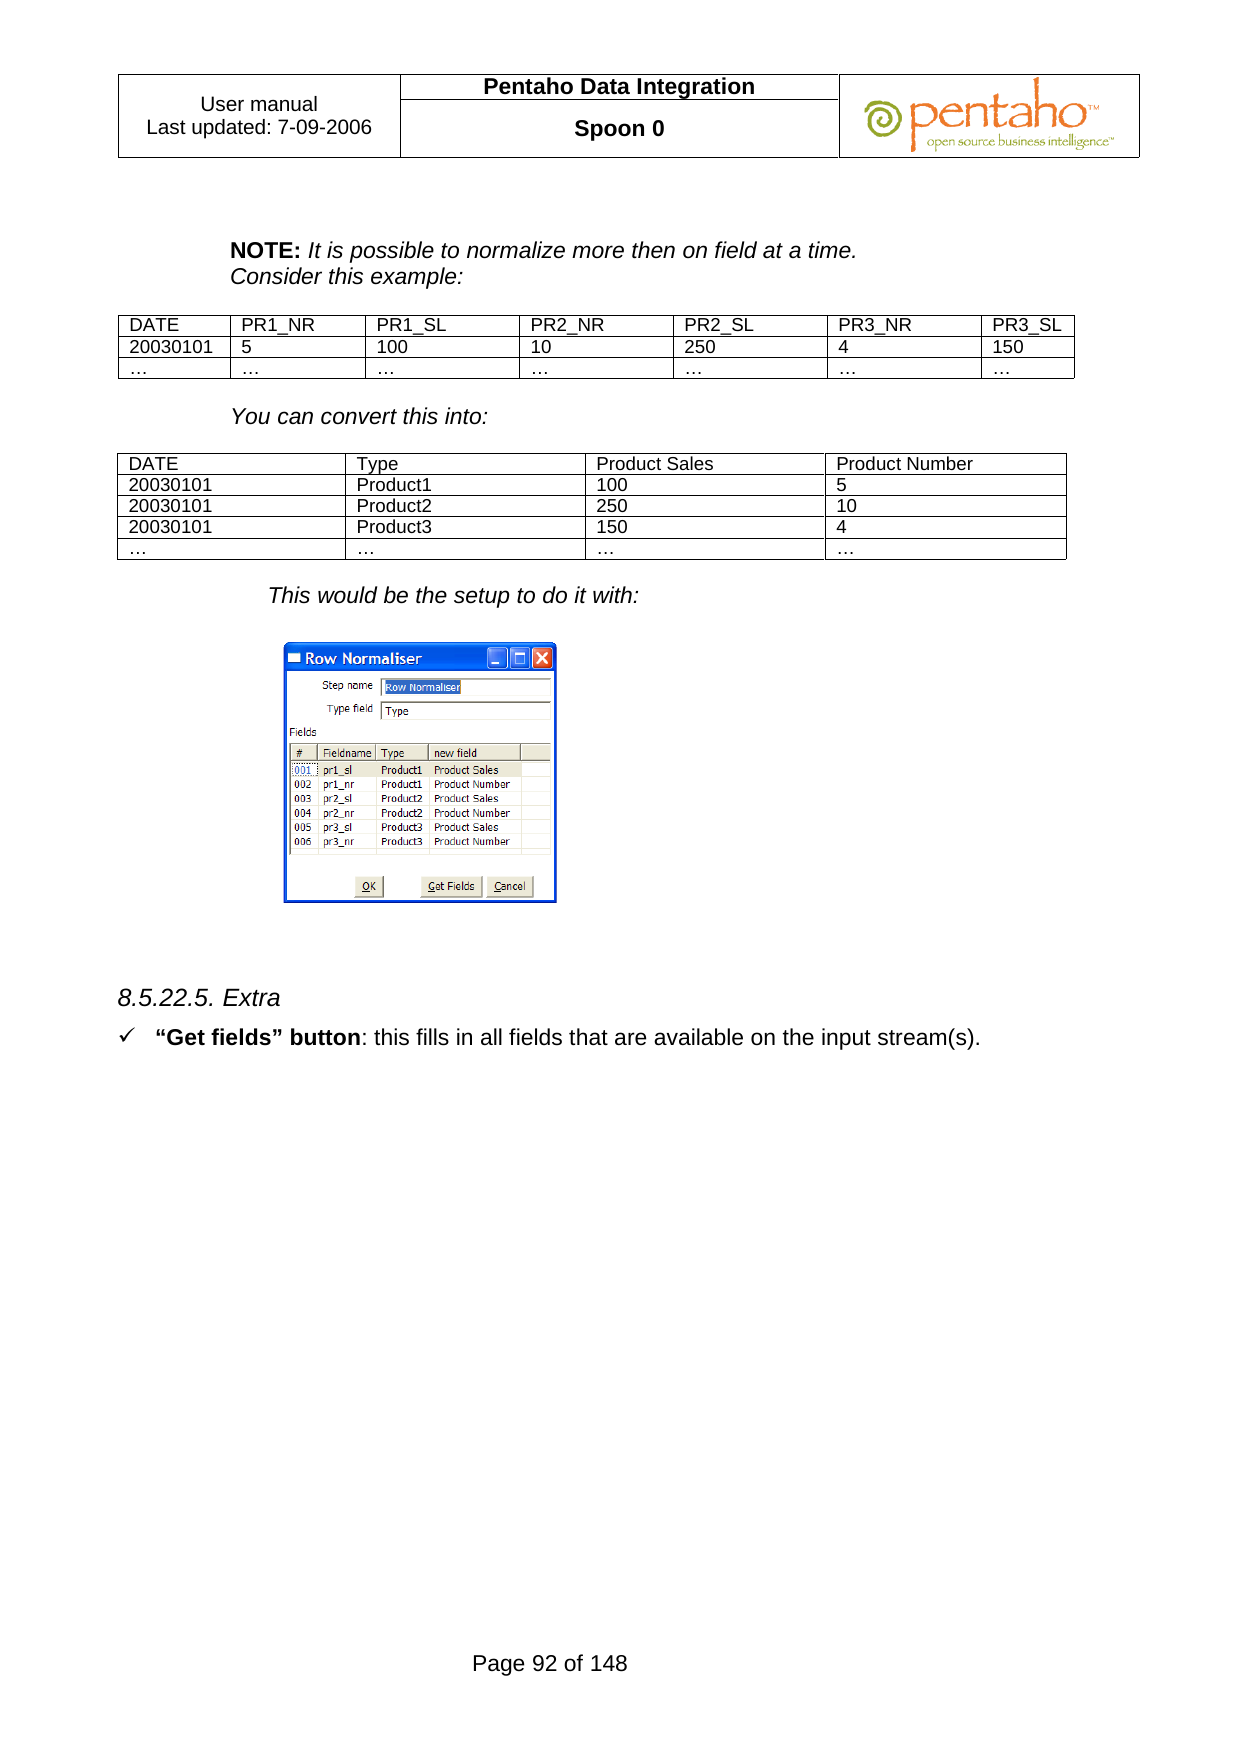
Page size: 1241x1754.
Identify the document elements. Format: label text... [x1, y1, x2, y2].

table_cell Product3 [346, 517, 585, 538]
table_cell … [118, 539, 345, 559]
table_cell … [346, 539, 585, 559]
table_cell … [119, 358, 230, 378]
table_cell … [520, 358, 673, 378]
table_cell Product1 [346, 475, 585, 495]
table_cell 100 [586, 475, 824, 495]
table_header DATE [118, 454, 345, 474]
table_header DATE [119, 316, 230, 336]
table_header Type [346, 454, 585, 474]
table_cell 10 [520, 337, 673, 357]
table_header PR1_SL [366, 316, 519, 336]
table_header Product Number [826, 454, 1066, 474]
table_cell … [231, 358, 365, 378]
text This would be the setup to do it with: [192, 582, 1137, 608]
text Consider this example: [230, 264, 1137, 289]
text NOTE: It is possible to normalize more then on field at a time. [230, 238, 1137, 264]
list “Get fields” button: this fills in all fields that are available on the input stream(s). [117, 1024, 1137, 1050]
table_cell 20030101 [119, 337, 230, 357]
table_cell 10 [826, 496, 1066, 516]
table_header PR2_NR [520, 316, 673, 336]
table_cell 20030101 [118, 475, 345, 495]
table_cell 4 [828, 337, 981, 357]
table_cell … [826, 539, 1066, 559]
table_cell … [366, 358, 519, 378]
table_cell 100 [366, 337, 519, 357]
table_cell … [982, 358, 1074, 378]
table_cell 150 [982, 337, 1074, 357]
table_header Product Sales [586, 454, 824, 474]
table_cell … [586, 539, 824, 559]
table_header PR3_NR [828, 316, 981, 336]
text You can convert this into: [230, 404, 1137, 429]
picture [283, 642, 557, 903]
table_cell 5 [231, 337, 365, 357]
subtitle Extra [117, 984, 1137, 1012]
table_cell 4 [826, 517, 1066, 538]
table_cell … [828, 358, 981, 378]
table_cell 250 [674, 337, 827, 357]
table_header PR1_NR [231, 316, 365, 336]
table_cell 20030101 [118, 496, 345, 516]
table_cell Product2 [346, 496, 585, 516]
table_cell 150 [586, 517, 824, 538]
table_cell 250 [586, 496, 824, 516]
table_header PR3_SL [982, 316, 1074, 336]
table_header PR2_SL [674, 316, 827, 336]
table_cell … [674, 358, 827, 378]
table_cell 20030101 [118, 517, 345, 538]
table_cell 5 [826, 475, 1066, 495]
